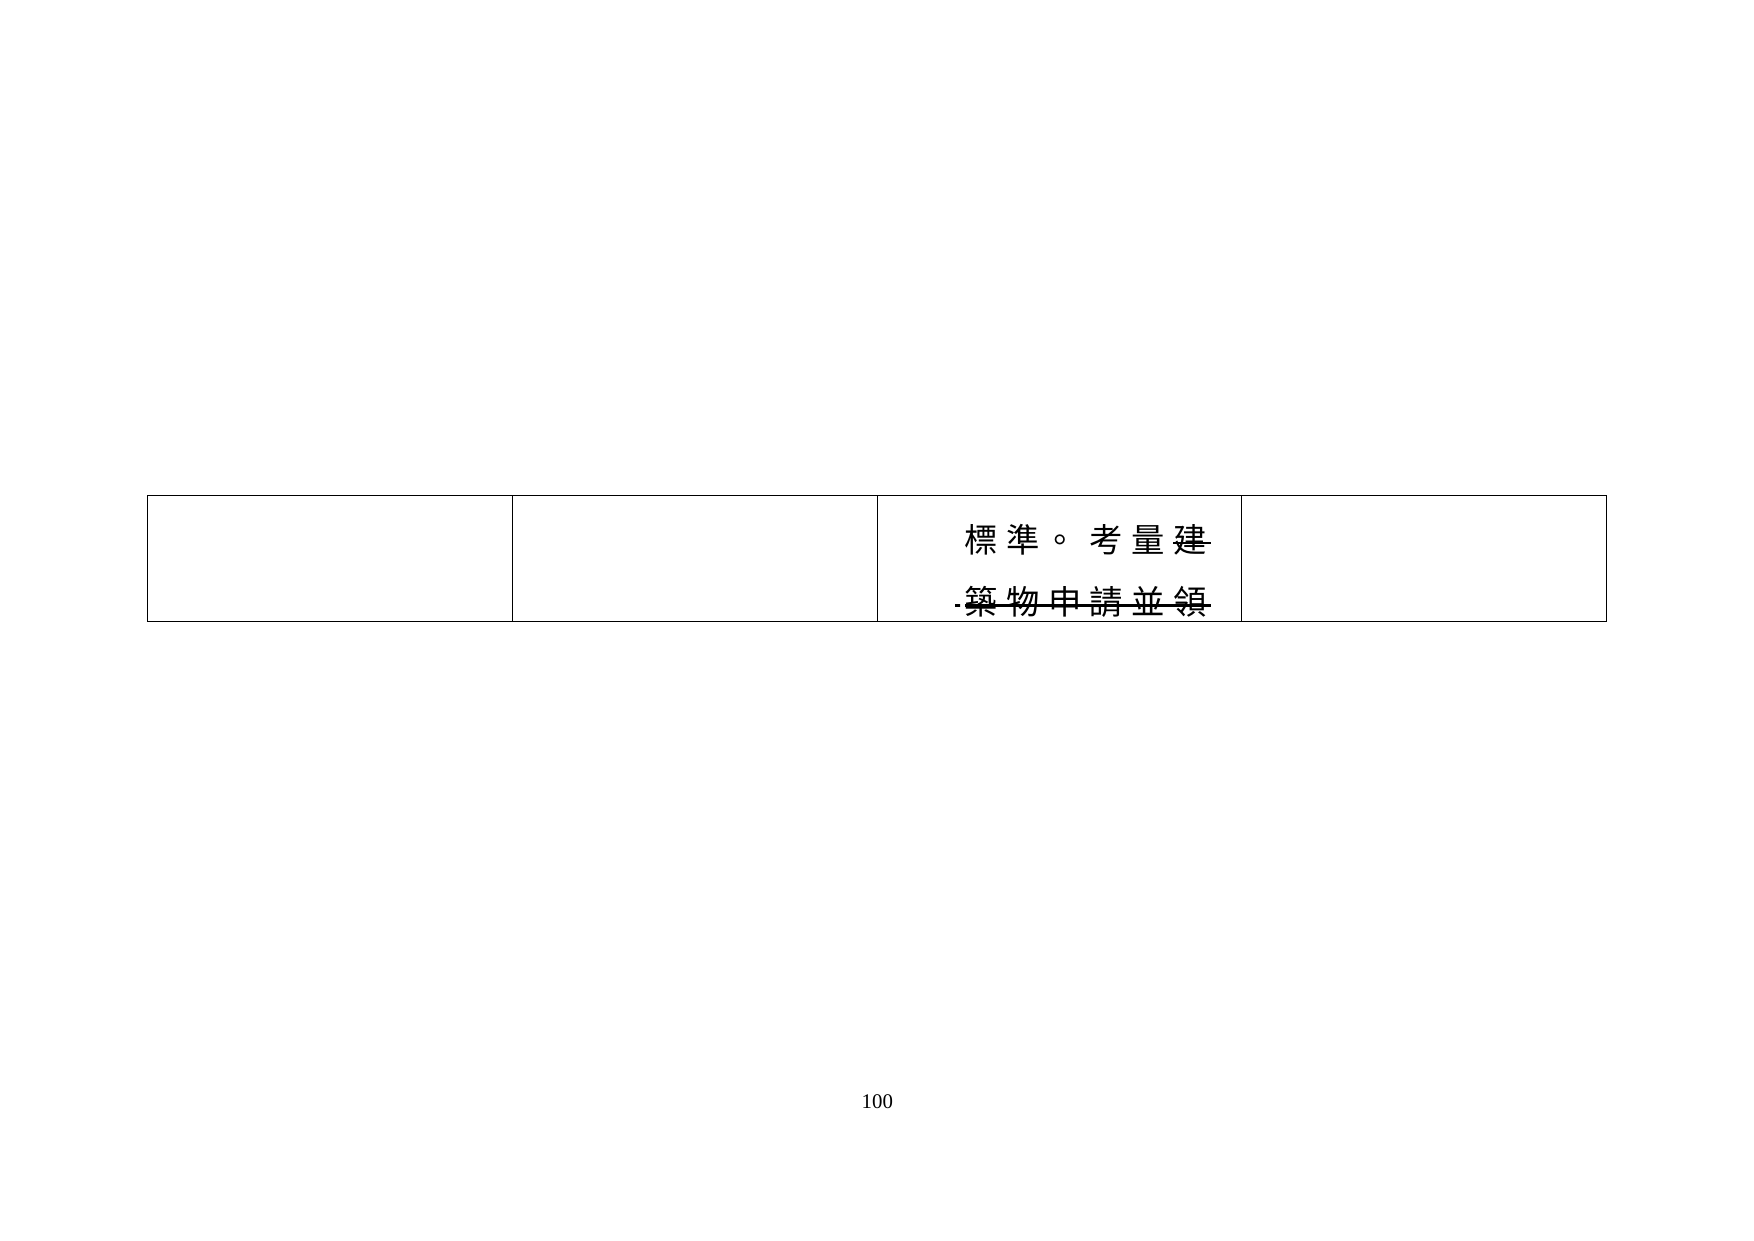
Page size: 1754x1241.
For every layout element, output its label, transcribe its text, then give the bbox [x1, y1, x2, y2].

table_cell [148, 496, 512, 621]
table_cell [1242, 496, 1606, 621]
table_cell [513, 496, 877, 621]
table_cell 標準。考量建築物申請並領 [878, 496, 1241, 621]
